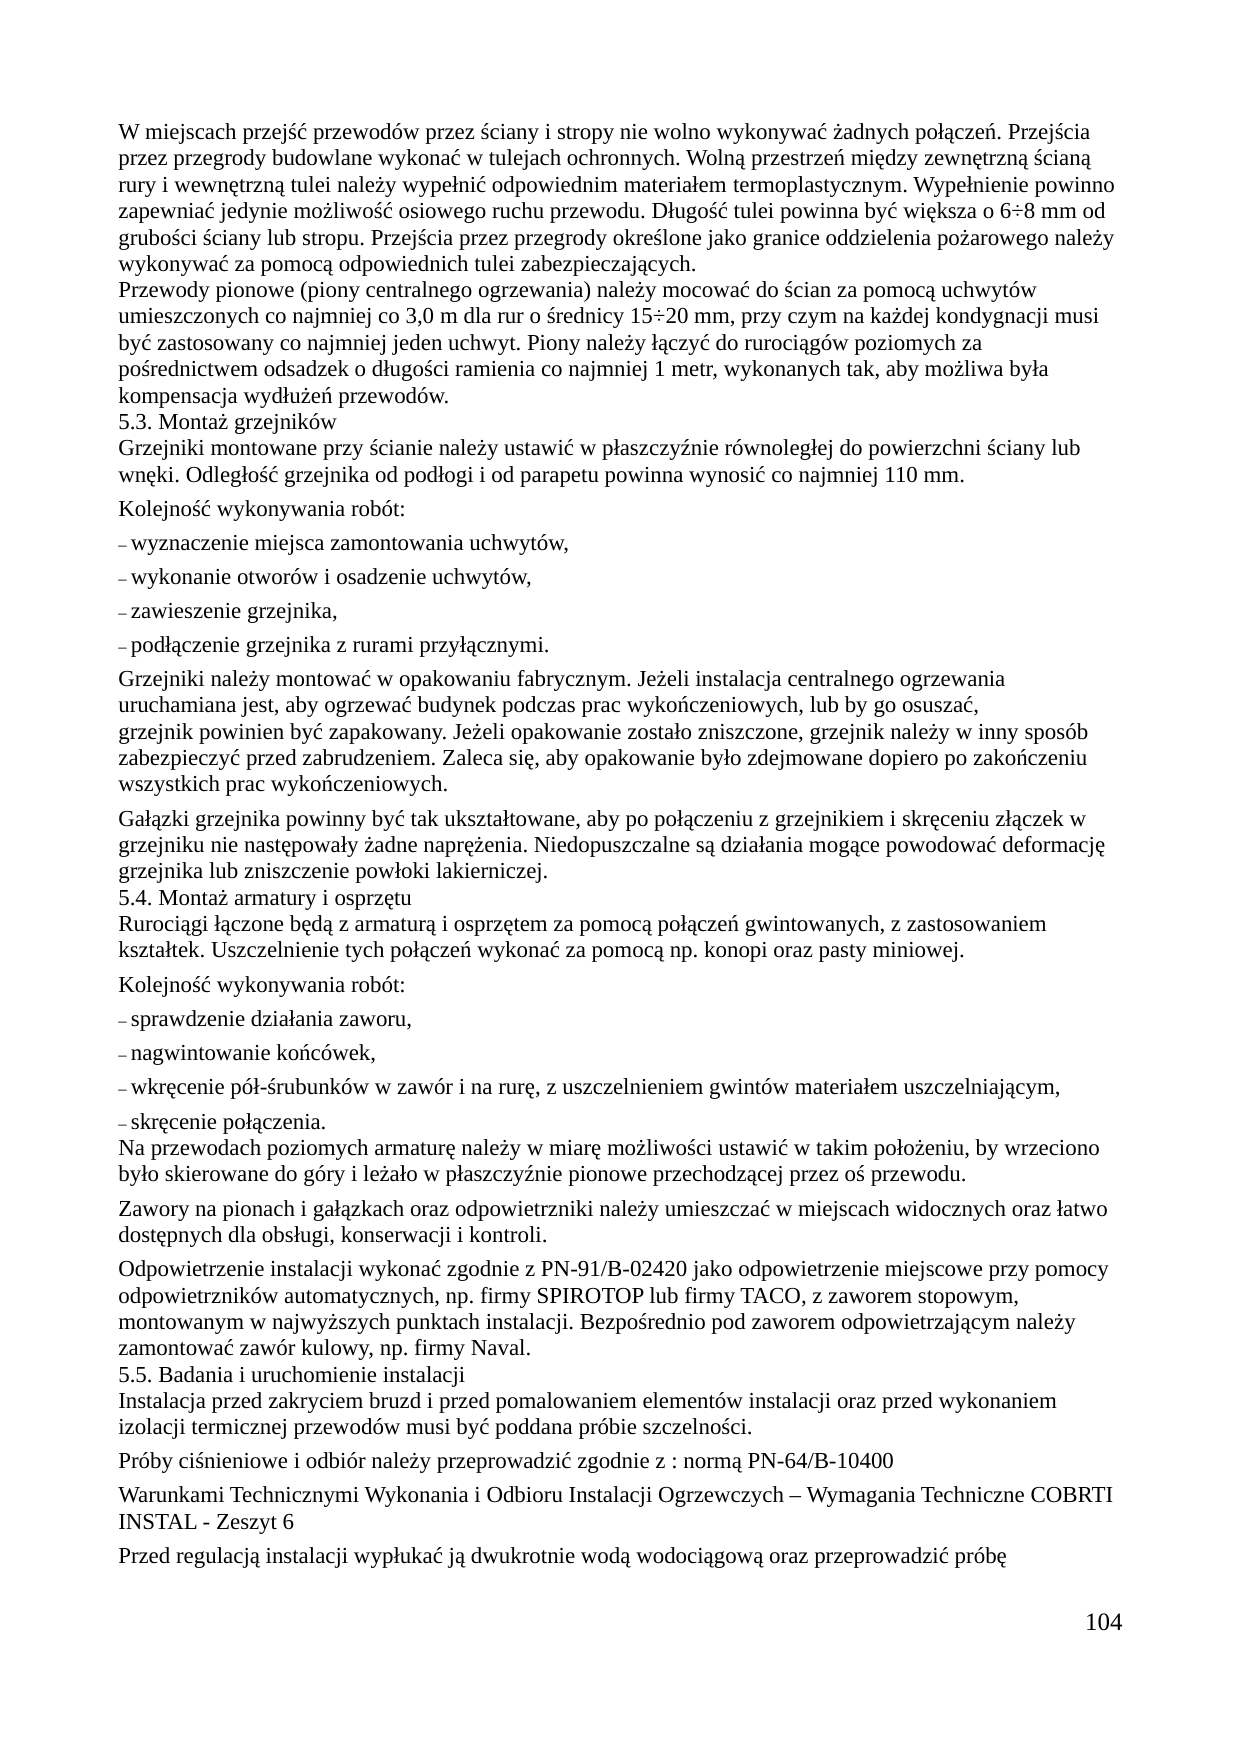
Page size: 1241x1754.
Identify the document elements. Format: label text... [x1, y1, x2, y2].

text Przewody pionowe (piony centralnego ogrzewania) należy mocować do ścian za pomocą uchwytów umieszczonych co najmniej co 3,0 m dla rur o średnicy 15÷20 mm, przy czym na każdej kondygnacji musi być zastosowany co najmniej jeden uchwyt. Piony należy łączyć do rurociągów poziomych za pośrednictwem odsadzek o długości ramienia co najmniej 1 metr, wykonanych tak, aby możliwa była kompensacja wydłużeń przewodów. [118, 276, 1122, 408]
text Instalacja przed zakryciem bruzd i przed pomalowaniem elementów instalacji oraz przed wykonaniem izolacji termicznej przewodów musi być poddana próbie szczelności. [118, 1387, 1122, 1440]
text Przed regulacją instalacji wypłukać ją dwukrotnie wodą wodociągową oraz przeprowadzić próbę [118, 1542, 1122, 1568]
text Na przewodach poziomych armaturę należy w miarę możliwości ustawić w takim położeniu, by wrzeciono było skierowane do góry i leżało w płaszczyźnie pionowe przechodzącej przez oś przewodu. [118, 1134, 1122, 1187]
text – skręcenie połączenia. [118, 1108, 1122, 1134]
text 5.5. Badania i uruchomienie instalacji [118, 1361, 1122, 1387]
text – wyznaczenie miejsca zamontowania uchwytów, [118, 529, 1122, 555]
text Warunkami Technicznymi Wykonania i Odbioru Instalacji Ogrzewczych – Wymagania Techniczne COBRTI INSTAL - Zeszyt 6 [118, 1482, 1122, 1534]
text Kolejność wykonywania robót: [118, 971, 1122, 997]
text – wkręcenie pół-śrubunków w zawór i na rurę, z uszczelnieniem gwintów materiałem uszczelniającym, [118, 1073, 1122, 1100]
text 5.3. Montaż grzejników [118, 408, 1122, 434]
text Rurociągi łączone będą z armaturą i osprzętem za pomocą połączeń gwintowanych, z zastosowaniem kształtek. Uszczelnienie tych połączeń wykonać za pomocą np. konopi oraz pasty miniowej. [118, 910, 1122, 963]
text – nagwintowanie końcówek, [118, 1039, 1122, 1066]
text Zawory na pionach i gałązkach oraz odpowietrzniki należy umieszczać w miejscach widocznych oraz łatwo dostępnych dla obsługi, konserwacji i kontroli. [118, 1195, 1122, 1247]
text – podłączenie grzejnika z rurami przyłącznymi. [118, 631, 1122, 657]
text grzejnik powinien być zapakowany. Jeżeli opakowanie zostało zniszczone, grzejnik należy w inny sposób zabezpieczyć przed zabrudzeniem. Zaleca się, aby opakowanie było zdejmowane dopiero po zakończeniu wszystkich prac wykończeniowych. [118, 718, 1122, 797]
text Grzejniki montowane przy ścianie należy ustawić w płaszczyźnie równoległej do powierzchni ściany lub wnęki. Odległość grzejnika od podłogi i od parapetu powinna wynosić co najmniej 110 mm. [118, 434, 1122, 487]
text – zawieszenie grzejnika, [118, 597, 1122, 623]
text – wykonanie otworów i osadzenie uchwytów, [118, 563, 1122, 589]
text Próby ciśnieniowe i odbiór należy przeprowadzić zgodnie z : normą PN-64/B-10400 [118, 1447, 1122, 1474]
text Odpowietrzenie instalacji wykonać zgodnie z PN-91/B-02420 jako odpowietrzenie miejscowe przy pomocy odpowietrzników automatycznych, np. firmy SPIROTOP lub firmy TACO, z zaworem stopowym, montowanym w najwyższych punktach instalacji. Bezpośrednio pod zaworem odpowietrzającym należy zamontować zawór kulowy, np. firmy Naval. [118, 1255, 1122, 1361]
text W miejscach przejść przewodów przez ściany i stropy nie wolno wykonywać żadnych połączeń. Przejścia przez przegrody budowlane wykonać w tulejach ochronnych. Wolną przestrzeń między zewnętrzną ścianą rury i wewnętrzną tulei należy wypełnić odpowiednim materiałem termoplastycznym. Wypełnienie powinno zapewniać jedynie możliwość osiowego ruchu przewodu. Długość tulei powinna być większa o 6÷8 mm od grubości ściany lub stropu. Przejścia przez przegrody określone jako granice oddzielenia pożarowego należy wykonywać za pomocą odpowiednich tulei zabezpieczających. [118, 118, 1122, 276]
text 5.4. Montaż armatury i osprzętu [118, 884, 1122, 910]
text Grzejniki należy montować w opakowaniu fabrycznym. Jeżeli instalacja centralnego ogrzewania uruchamiana jest, aby ogrzewać budynek podczas prac wykończeniowych, lub by go osuszać, [118, 665, 1122, 718]
text Kolejność wykonywania robót: [118, 495, 1122, 521]
text – sprawdzenie działania zaworu, [118, 1005, 1122, 1031]
text Gałązki grzejnika powinny być tak ukształtowane, aby po połączeniu z grzejnikiem i skręceniu złączek w grzejniku nie następowały żadne naprężenia. Niedopuszczalne są działania mogące powodować deformację grzejnika lub zniszczenie powłoki lakierniczej. [118, 804, 1122, 884]
